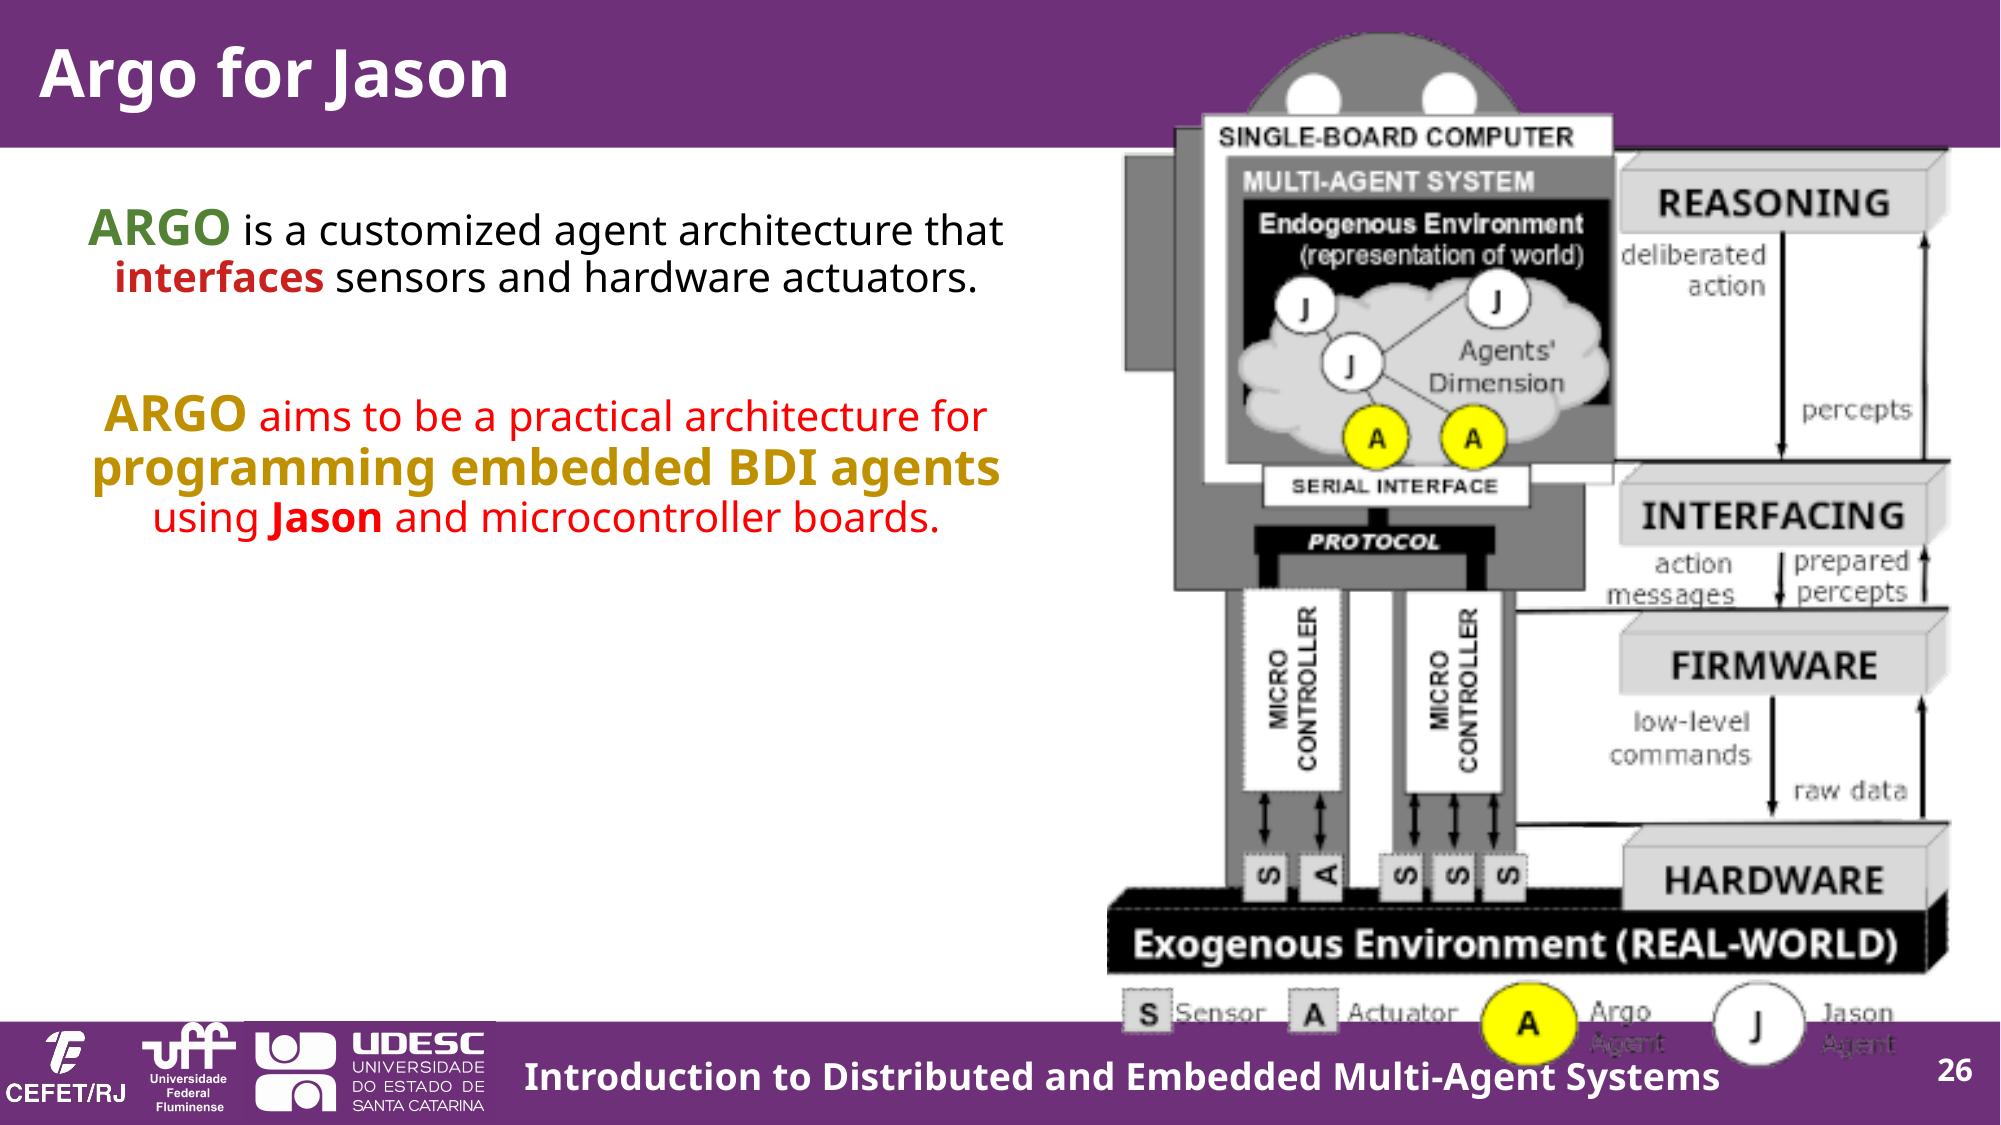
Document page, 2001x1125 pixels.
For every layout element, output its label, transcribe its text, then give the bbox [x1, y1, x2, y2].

picture [141, 1021, 237, 1117]
picture [1107, 32, 1978, 1069]
picture [244, 1021, 496, 1123]
text_box Argo for Jason [25, 23, 1999, 119]
picture [6, 1009, 125, 1125]
text_box ARGO is a customized agent architecture that interfaces sensors and hardware actuators. ARGO aims to be a practical architecture for programming embedded BDI agents using Jason and microcontroller boards. [29, 195, 1063, 1004]
